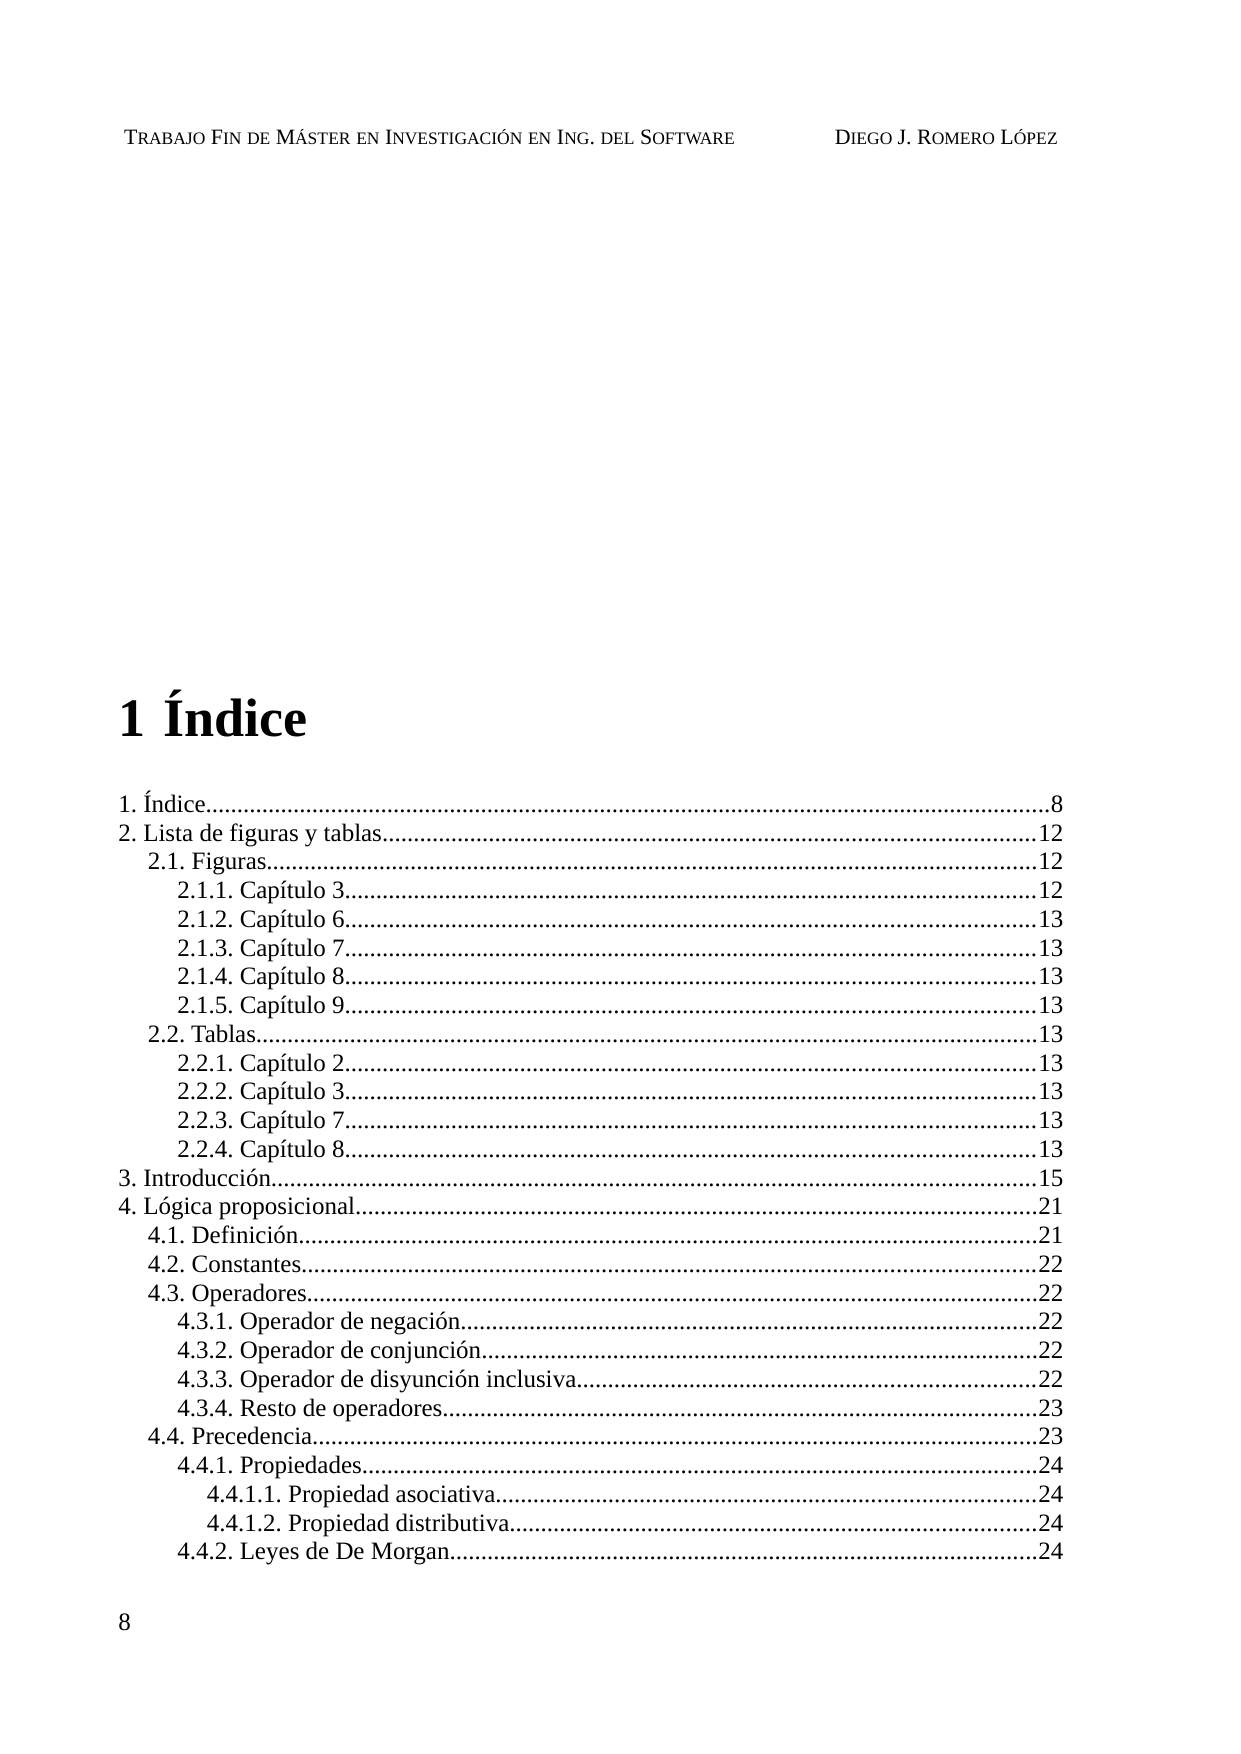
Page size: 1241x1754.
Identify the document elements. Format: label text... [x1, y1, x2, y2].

text 4.3.3. Operador de disyunción inclusiva 22 [177, 1364, 1063, 1393]
text 4.3.1. Operador de negación 22 [177, 1306, 1063, 1335]
text 2.2.4. Capítulo 8 13 [177, 1134, 1063, 1163]
text 4.4.1.1. Propiedad asociativa 24 [207, 1479, 1063, 1508]
text 4.4.2. Leyes de De Morgan 24 [177, 1536, 1063, 1565]
text 2.2.2. Capítulo 3 13 [177, 1076, 1063, 1105]
text 2. Lista de figuras y tablas 12 [118, 818, 1063, 846]
text 4.3. Operadores 22 [148, 1278, 1063, 1306]
text 4.4.1.2. Propiedad distributiva 24 [207, 1508, 1063, 1536]
text 2.1.4. Capítulo 8 13 [177, 961, 1063, 990]
subtitle Índice [118, 685, 1063, 748]
text 2.1.3. Capítulo 7 13 [177, 933, 1063, 961]
text 4.2. Constantes 22 [148, 1249, 1063, 1278]
text 4.4. Precedencia 23 [148, 1421, 1063, 1450]
text 2.2.1. Capítulo 2 13 [177, 1048, 1063, 1076]
text 4.3.4. Resto de operadores 23 [177, 1393, 1063, 1421]
text 4.4.1. Propiedades 24 [177, 1450, 1063, 1479]
text 2.1.2. Capítulo 6 13 [177, 904, 1063, 933]
text 3. Introducción 15 [118, 1163, 1063, 1191]
text 4. Lógica proposicional 21 [118, 1191, 1063, 1220]
text 2.2. Tablas 13 [148, 1019, 1063, 1048]
text 2.1.5. Capítulo 9 13 [177, 990, 1063, 1019]
text 4.1. Definición 21 [148, 1220, 1063, 1249]
text 2.1. Figuras 12 [148, 846, 1063, 875]
text 4.3.2. Operador de conjunción 22 [177, 1335, 1063, 1364]
text 2.2.3. Capítulo 7 13 [177, 1105, 1063, 1134]
text 2.1.1. Capítulo 3 12 [177, 875, 1063, 904]
text 1. Índice 8 [118, 789, 1063, 818]
